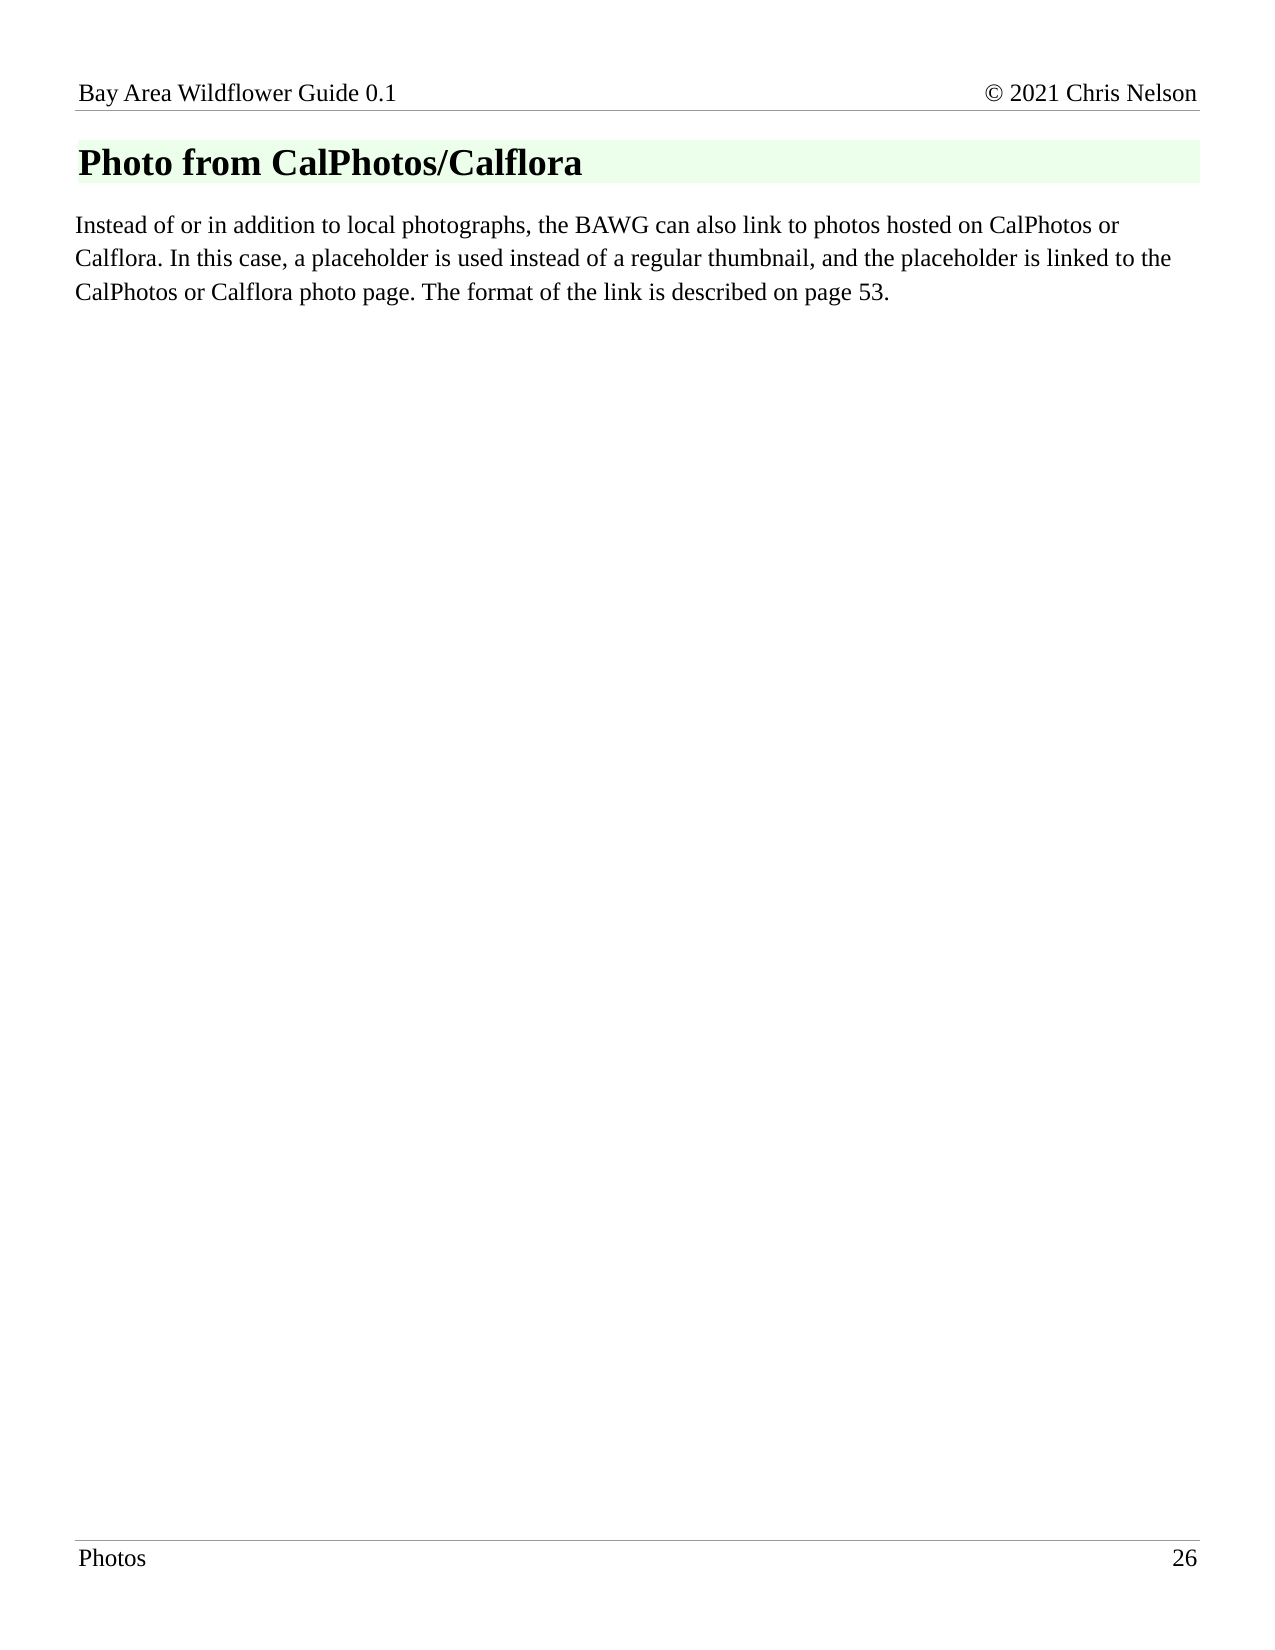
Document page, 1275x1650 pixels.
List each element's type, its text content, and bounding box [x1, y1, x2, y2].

subtitle Photo from CalPhotos/Calflora [78, 140, 1200, 183]
text Instead of or in addition to local photographs, the BAWG can also link to photos hosted on CalPhotos or Calflora. In this case, a placeholder is used instead of a regular thumbnail, and the placeholder is linked to the CalPhotos or Calflora photo page. The format of the link is described on page 53. [75, 211, 1200, 305]
